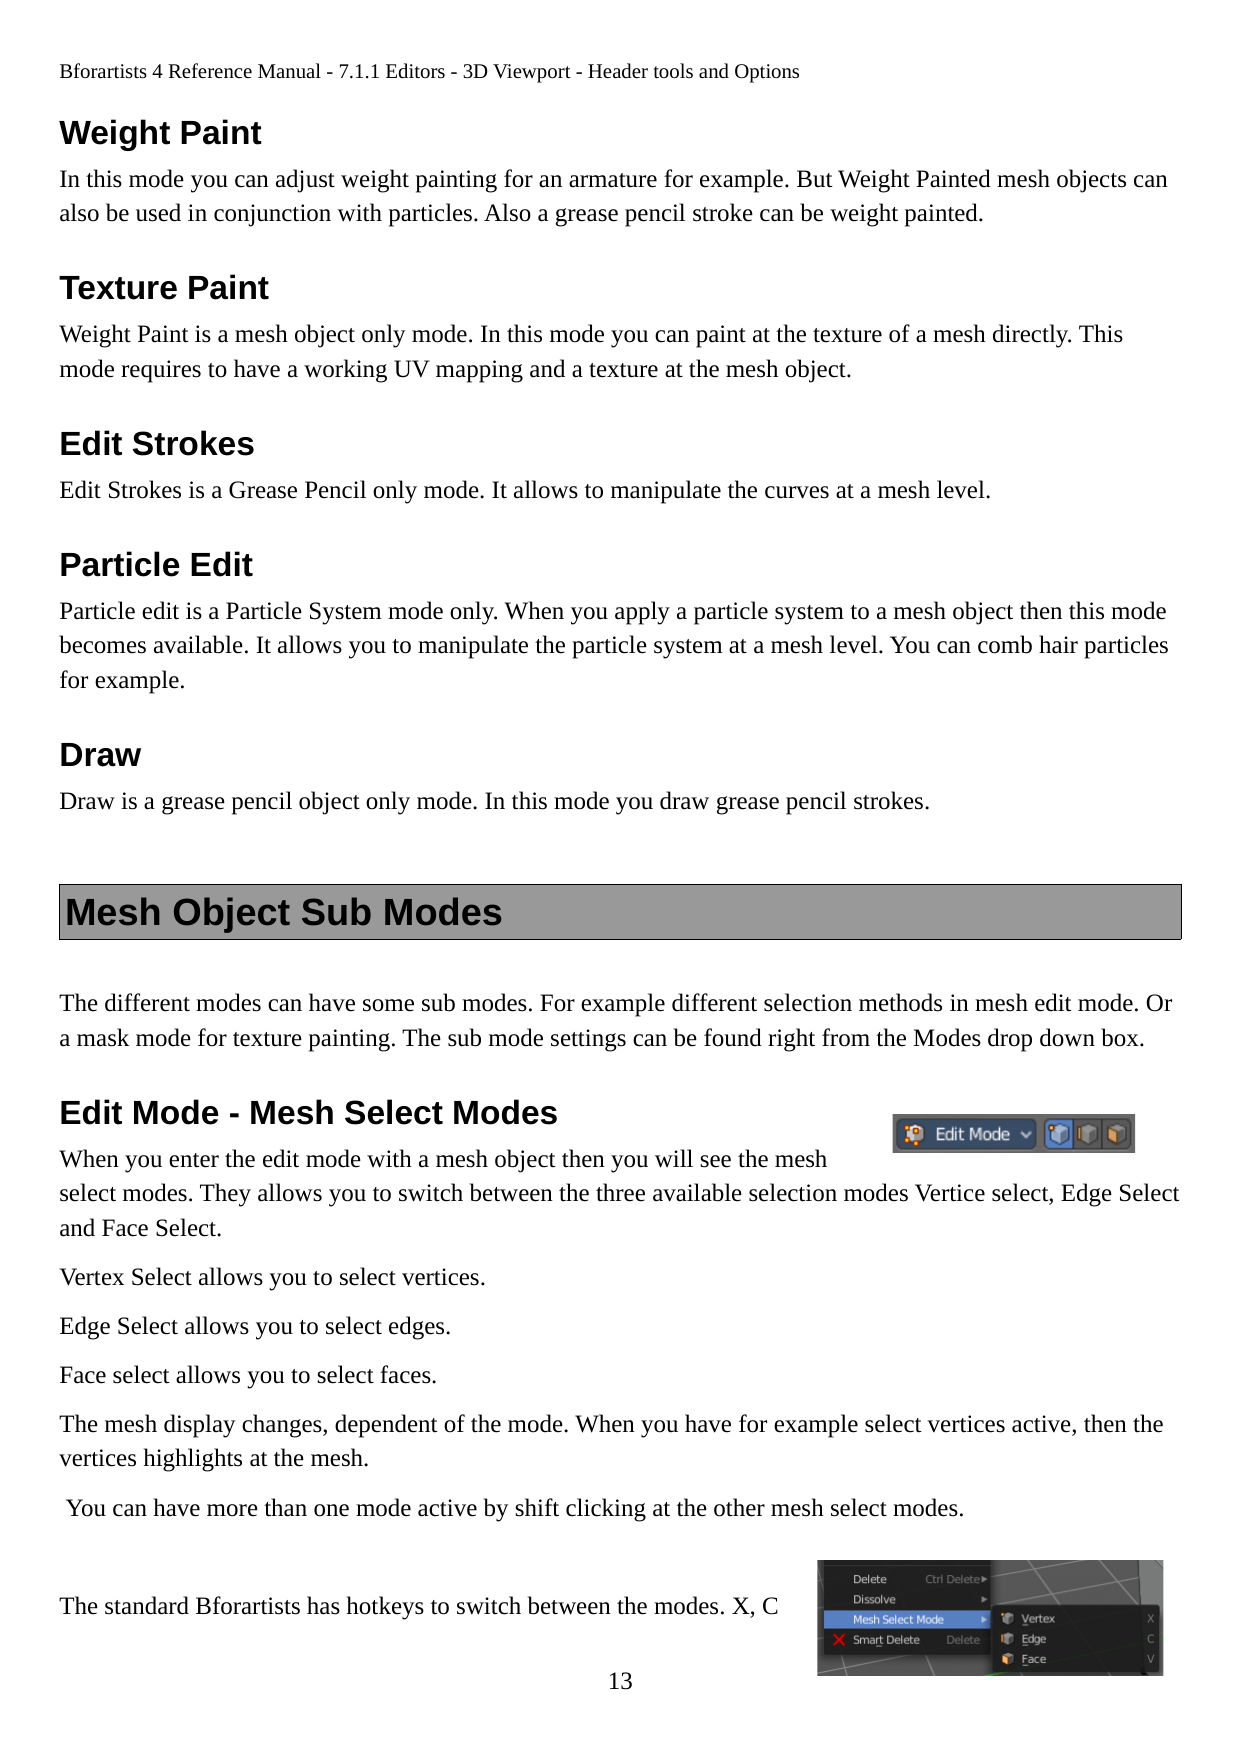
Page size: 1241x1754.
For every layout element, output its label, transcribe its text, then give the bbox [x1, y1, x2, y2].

text In this mode you can adjust weight painting for an armature for example. But Weight Painted mesh objects can also be used in conjunction with particles. Also a grease pencil stroke can be weight painted. [59, 164, 1181, 227]
text Vertex Select allows you to select vertices. [59, 1262, 1181, 1291]
text The standard Bforartists has hotkeys to switch between the modes. X, C [59, 1591, 817, 1619]
picture [892, 1114, 1136, 1153]
text The different modes can have some sub modes. For example different selection methods in mesh edit mode. Or a mask mode for texture painting. The sub mode settings can be found right from the Modes drop down box. [59, 988, 1181, 1052]
text Face select allows you to select faces. [59, 1360, 1181, 1389]
subtitle Edit Strokes [59, 424, 1181, 462]
subtitle Particle Edit [59, 545, 1181, 583]
text You can have more than one mode active by shift clicking at the other mesh select modes. [59, 1493, 1181, 1521]
text Edge Select allows you to select edges. [59, 1311, 1181, 1340]
table_header Mesh Object Sub Modes [60, 885, 1181, 939]
subtitle Draw [59, 735, 1181, 773]
subtitle Weight Paint [59, 113, 1181, 151]
text Weight Paint is a mesh object only mode. In this mode you can paint at the texture of a mesh directly. This mode requires to have a working UV mapping and a texture at the mesh object. [59, 319, 1181, 382]
text The mesh display changes, dependent of the mode. When you have for example select vertices active, then the vertices highlights at the mesh. [59, 1409, 1181, 1472]
subtitle Edit Mode - Mesh Select Modes [59, 1093, 1181, 1131]
text When you enter the edit mode with a mesh object then you will see the mesh select modes. They allows you to switch between the three available selection modes Vertice select, Edge Select and Face Select. [59, 1144, 1181, 1242]
text Draw is a grease pencil object only mode. In this mode you draw grease pencil strokes. [59, 786, 1181, 814]
subtitle Texture Paint [59, 268, 1181, 307]
text Edit Strokes is a Grease Pencil only mode. It allows to manipulate the curves at a mesh level. [59, 475, 1181, 503]
text Particle edit is a Particle System mode only. When you apply a particle system to a mesh object then this mode becomes available. It allows you to manipulate the particle system at a mesh level. You can comb hair particles for example. [59, 596, 1181, 693]
picture [817, 1560, 1164, 1676]
